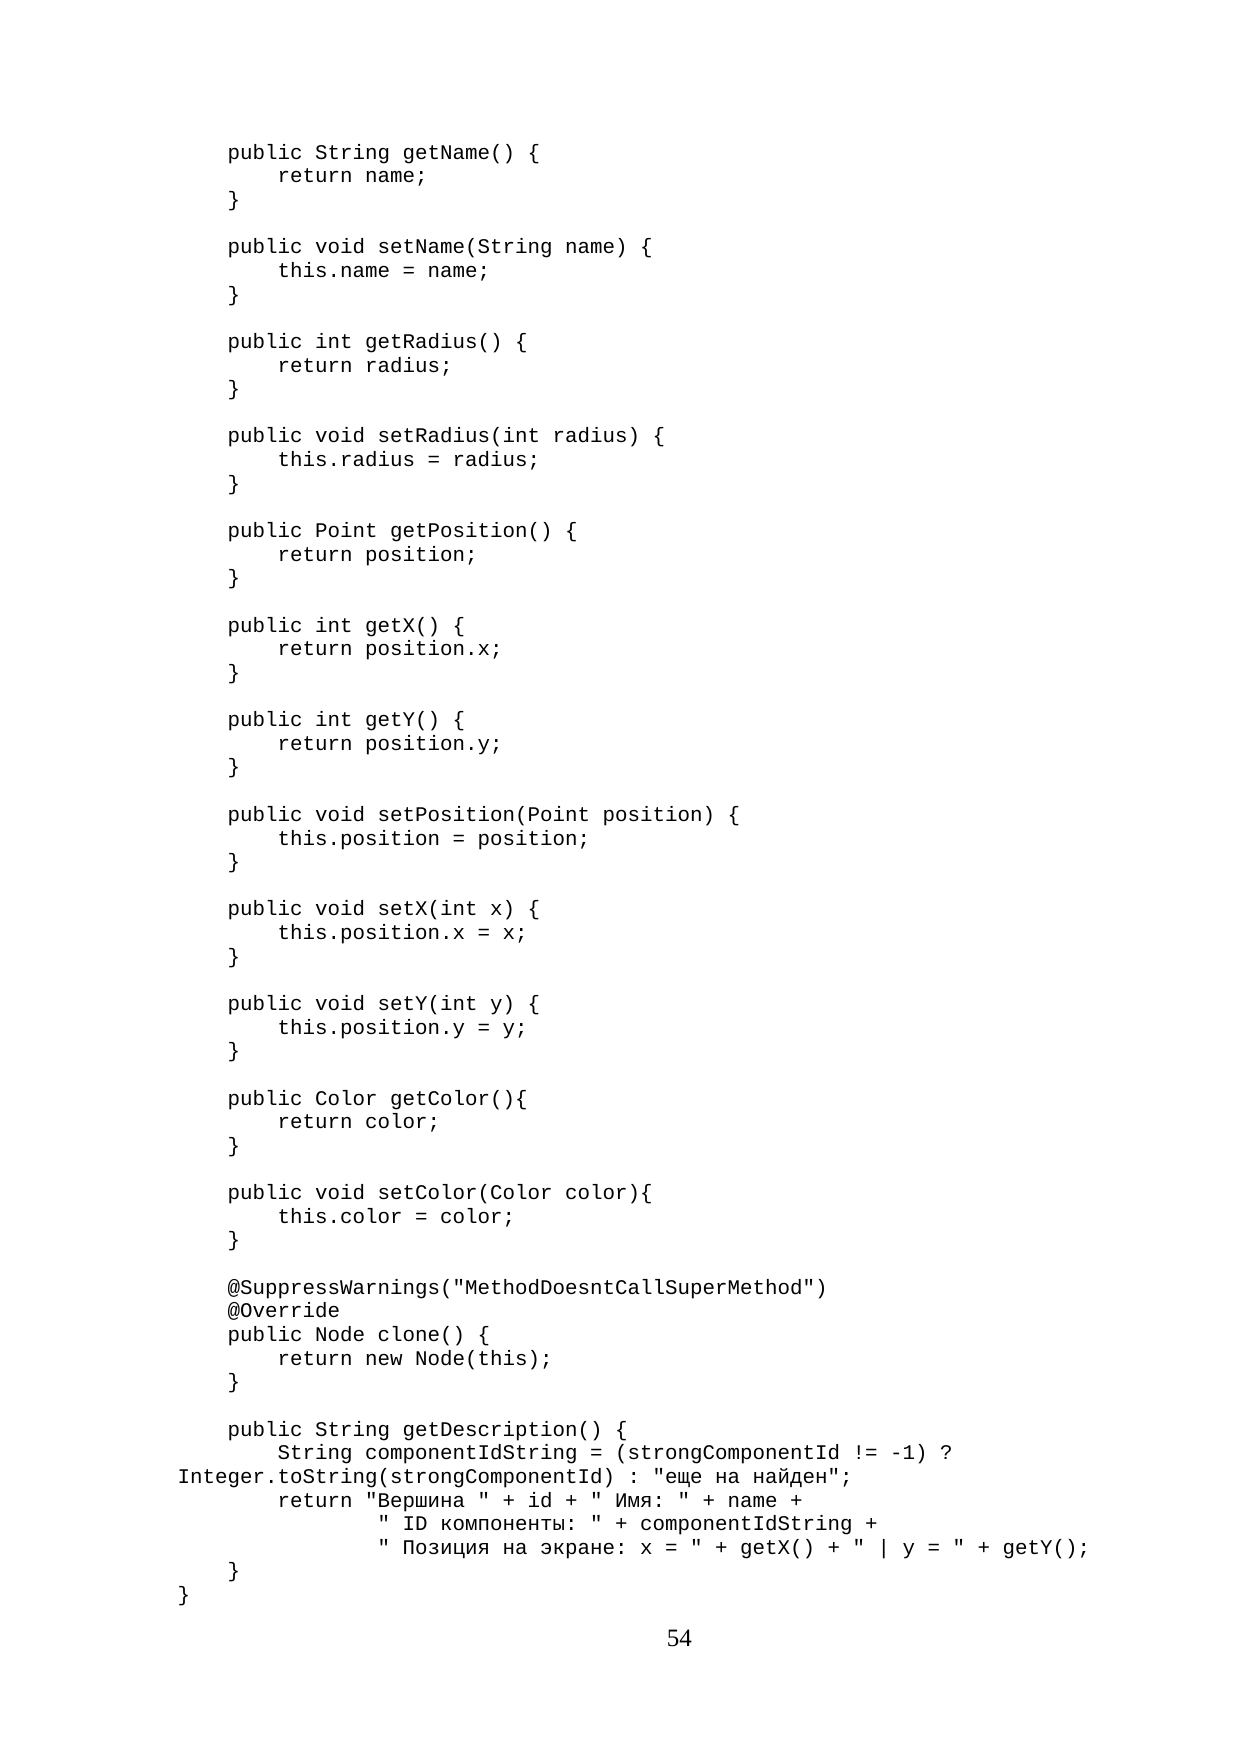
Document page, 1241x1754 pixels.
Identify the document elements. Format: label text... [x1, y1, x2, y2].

text return name; [177, 165, 1181, 189]
text } [177, 1561, 1181, 1584]
text } [177, 757, 1181, 780]
text public Color getColor(){ [177, 1088, 1181, 1111]
text } [177, 662, 1181, 686]
text } [177, 1229, 1181, 1253]
text public void setX(int x) { [177, 898, 1181, 922]
text this.position = position; [177, 827, 1181, 851]
text this.radius = radius; [177, 449, 1181, 473]
text public Node clone() { [177, 1324, 1181, 1348]
text } [177, 946, 1181, 969]
text String componentIdString = (strongComponentId != -1) ? Integer.toString(strongComponentId) : "еще на найден"; [177, 1442, 1181, 1489]
text return position.y; [177, 733, 1181, 757]
text } [177, 1135, 1181, 1158]
text return "Вершина " + id + " Имя: " + name + [177, 1489, 1181, 1513]
text } [177, 1584, 1181, 1608]
text public int getRadius() { [177, 331, 1181, 354]
text this.name = name; [177, 260, 1181, 284]
text this.position.x = x; [177, 922, 1181, 946]
text public void setRadius(int radius) { [177, 426, 1181, 449]
text public int getY() { [177, 709, 1181, 733]
text @SuppressWarnings("MethodDoesntCallSuperMethod") [177, 1277, 1181, 1300]
text return radius; [177, 354, 1181, 378]
text } [177, 378, 1181, 402]
text public void setY(int y) { [177, 993, 1181, 1017]
text this.position.y = y; [177, 1017, 1181, 1040]
text return position.x; [177, 638, 1181, 662]
text @Override [177, 1300, 1181, 1324]
text " ID компоненты: " + componentIdString + [177, 1513, 1181, 1537]
text public Point getPosition() { [177, 520, 1181, 544]
text } [177, 1040, 1181, 1064]
text return color; [177, 1111, 1181, 1135]
text } [177, 567, 1181, 591]
text } [177, 1371, 1181, 1395]
text } [177, 189, 1181, 213]
text public void setName(String name) { [177, 236, 1181, 260]
text } [177, 284, 1181, 307]
text public int getX() { [177, 615, 1181, 638]
text return position; [177, 544, 1181, 567]
text } [177, 473, 1181, 496]
text " Позиция на экране: x = " + getX() + " | y = " + getY(); [177, 1537, 1181, 1561]
text public void setColor(Color color){ [177, 1182, 1181, 1206]
text } [177, 851, 1181, 875]
text public void setPosition(Point position) { [177, 804, 1181, 827]
text this.color = color; [177, 1206, 1181, 1229]
text public String getName() { [177, 142, 1181, 165]
text return new Node(this); [177, 1348, 1181, 1371]
text public String getDescription() { [177, 1419, 1181, 1442]
